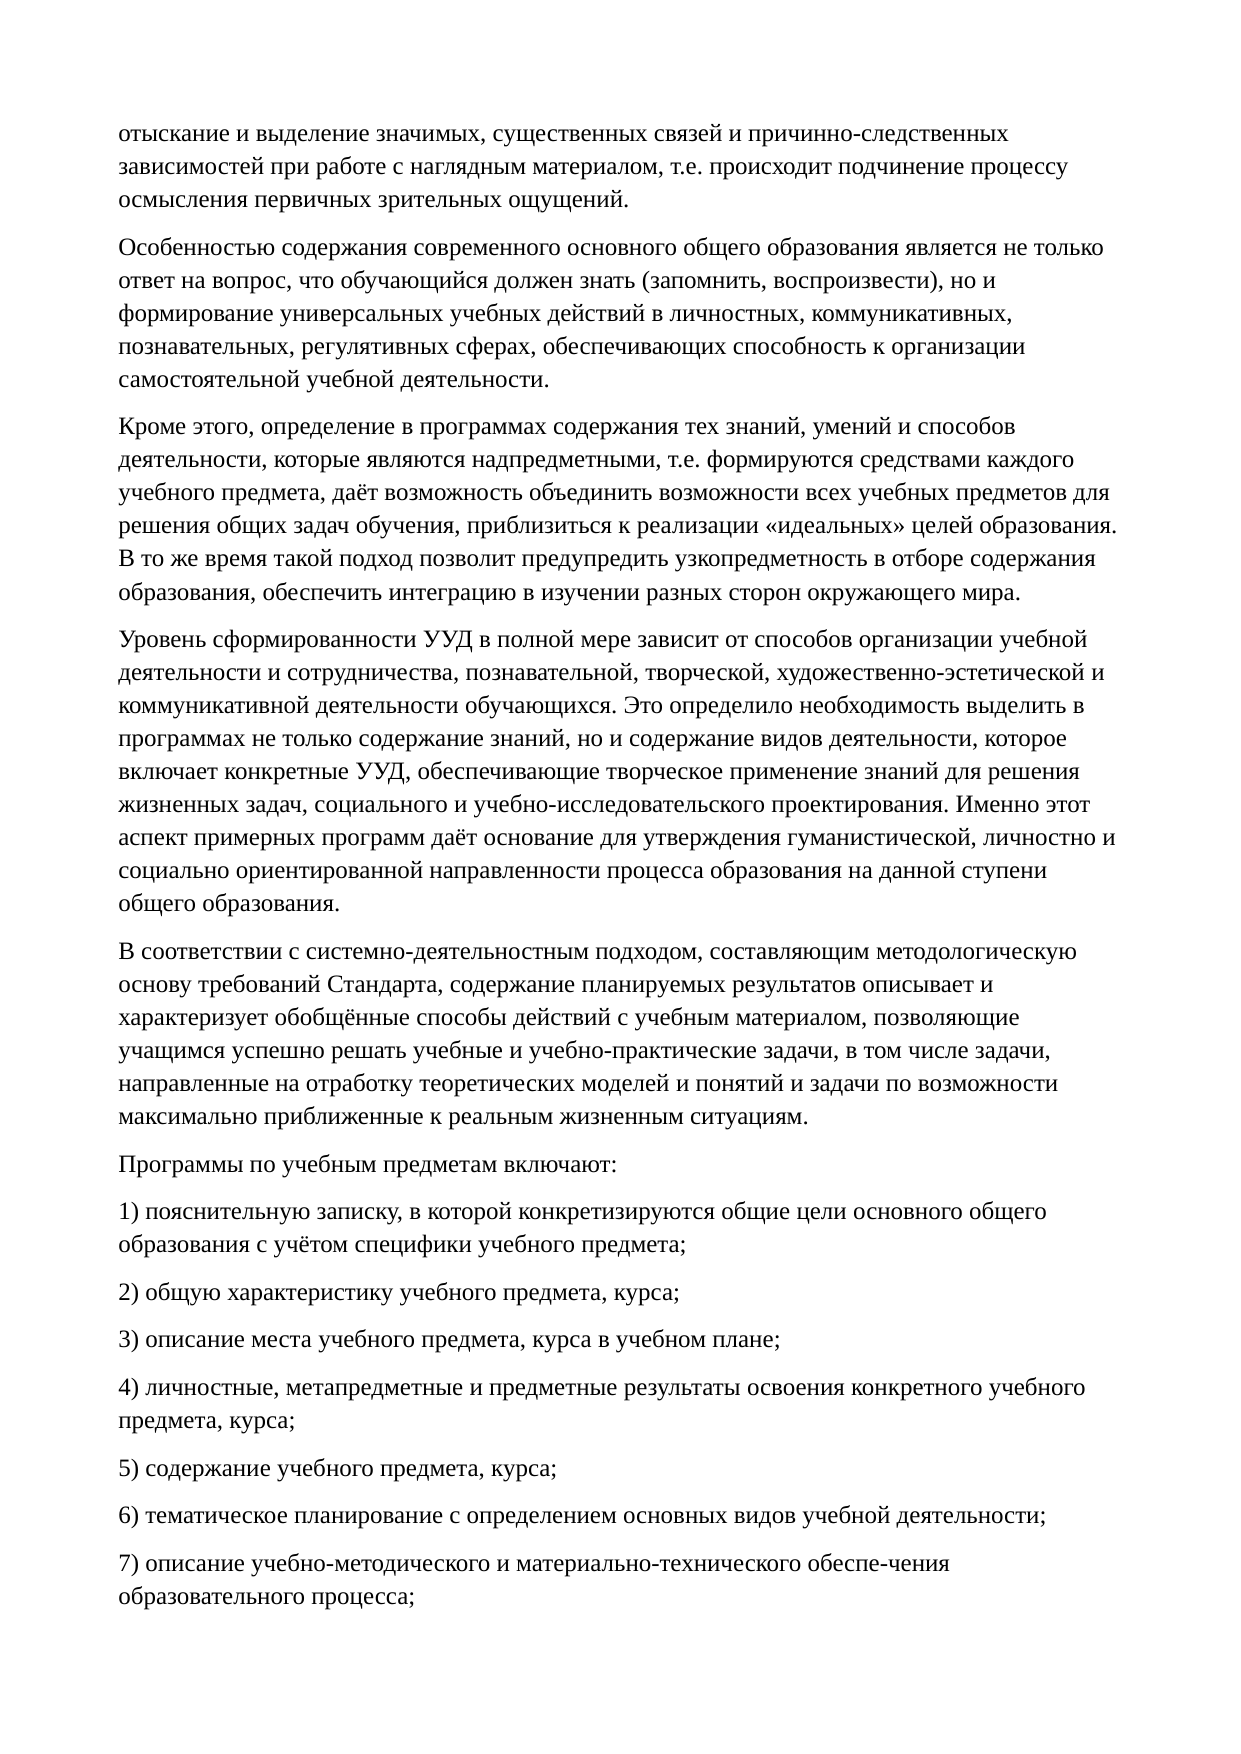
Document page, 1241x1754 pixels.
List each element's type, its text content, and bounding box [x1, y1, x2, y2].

text Особенностью содержания современного основного общего образования является не только ответ на вопрос, что обучающийся должен знать (запомнить, воспроизвести), но и формирование универсальных учебных действий в личностных, коммуникативных, познавательных, регулятивных сферах, обеспечивающих способность к организации самостоятельной учебной деятельности. [118, 232, 1122, 393]
text 3) описание места учебного предмета, курса в учебном плане; [118, 1324, 1122, 1353]
text В соответствии с системно-деятельностным подходом, составляющим методологическую основу требований Стандарта, содержание планируемых результатов описывает и характеризует обобщённые способы действий с учебным материалом, позволяющие учащимся успешно решать учебные и учебно-практические задачи, в том числе задачи, направленные на отработку теоретических моделей и понятий и задачи по возможности максимально приближенные к реальным жизненным ситуациям. [118, 936, 1122, 1130]
text 1) пояснительную записку, в которой конкретизируются общие цели основного общего образования с учётом специфики учебного предмета; [118, 1196, 1122, 1258]
text Уровень сформированности УУД в полной мере зависит от способов организации учебной деятельности и сотрудничества, познавательной, творческой, художественно-эстетической и коммуникативной деятельности обучающихся. Это определило необходимость выделить в программах не только содержание знаний, но и содержание видов деятельности, которое включает конкретные УУД, обеспечивающие творческое применение знаний для решения жизненных задач, социального и учебно-исследовательского проектирования. Именно этот аспект примерных программ даёт основание для утверждения гуманистической, личностно и социально ориентированной направленности процесса образования на данной ступени общего образования. [118, 624, 1122, 917]
text 4) личностные, метапредметные и предметные результаты освоения конкретного учебного предмета, курса; [118, 1372, 1122, 1434]
text Программы по учебным предметам включают: [118, 1149, 1122, 1177]
text отыскание и выделение значимых, существенных связей и причинно-следственных зависимостей при работе с наглядным материалом, т.е. происходит подчинение процессу осмысления первичных зрительных ощущений. [118, 118, 1122, 213]
text 2) общую характеристику учебного предмета, курса; [118, 1277, 1122, 1306]
text 5) содержание учебного предмета, курса; [118, 1453, 1122, 1481]
text 6) тематическое планирование с определением основных видов учебной деятельности; [118, 1500, 1122, 1529]
text 7) описание учебно-методического и материально-технического обеспе-чения образовательного процесса; [118, 1548, 1122, 1610]
text Кроме этого, определение в программах содержания тех знаний, умений и способов деятельности, которые являются надпредметными, т.е. формируются средствами каждого учебного предмета, даёт возможность объединить возможности всех учебных предметов для решения общих задач обучения, приблизиться к реализации «идеальных» целей образования. В то же время такой подход позволит предупредить узкопредметность в отборе содержания образования, обеспечить интеграцию в изучении разных сторон окружающего мира. [118, 411, 1122, 605]
